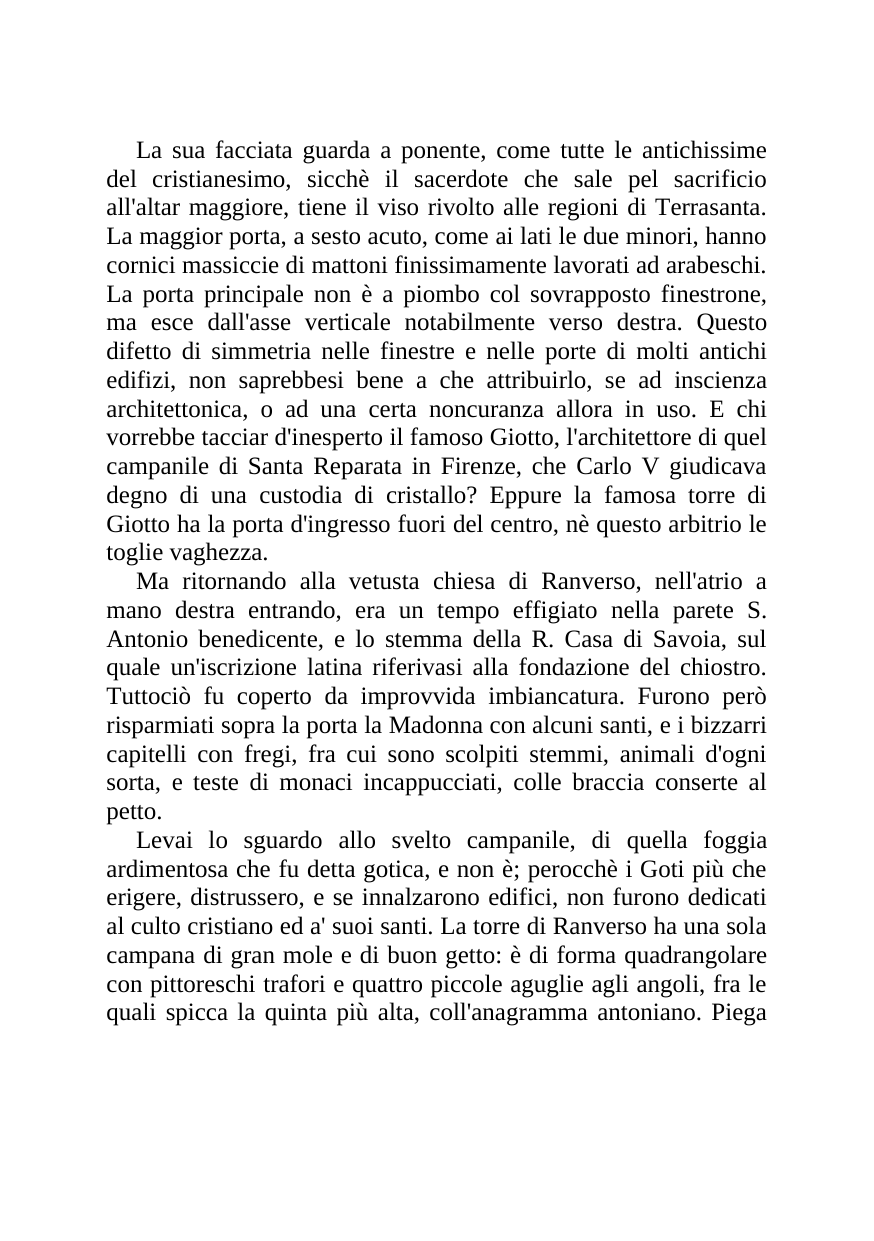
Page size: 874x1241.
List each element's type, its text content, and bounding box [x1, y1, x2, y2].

text La sua facciata guarda a ponente, come tutte le antichissime del cristianesimo, sicchè il sacerdote che sale pel sacrificio all'altar maggiore, tiene il viso rivolto alle regioni di Terrasanta. La maggior porta, a sesto acuto, come ai lati le due minori, hanno cornici massiccie di mattoni finissimamente lavorati ad arabeschi. La porta principale non è a piombo col sovrapposto finestrone, ma esce dall'asse verticale notabilmente verso destra. Questo difetto di simmetria nelle finestre e nelle porte di molti antichi edifizi, non saprebbesi bene a che attribuirlo, se ad inscienza architettonica, o ad una certa noncuranza allora in uso. E chi vorrebbe tacciar d'inesperto il famoso Giotto, l'architettore di quel campanile di Santa Reparata in Firenze, che Carlo V giudicava degno di una custodia di cristallo? Eppure la famosa torre di Giotto ha la porta d'ingresso fuori del centro, nè questo arbitrio le toglie vaghezza. [106, 135, 768, 566]
text Ma ritornando alla vetusta chiesa di Ranverso, nell'atrio a mano destra entrando, era un tempo effigiato nella parete S. Antonio benedicente, e lo stemma della R. Casa di Savoia, sul quale un'iscrizione latina riferivasi alla fondazione del chiostro. Tuttociò fu coperto da improvvida imbiancatura. Furono però risparmiati sopra la porta la Madonna con alcuni santi, e i bizzarri capitelli con fregi, fra cui sono scolpiti stemmi, animali d'ogni sorta, e teste di monaci incappucciati, colle braccia conserte al petto. [106, 566, 768, 825]
text Levai lo sguardo allo svelto campanile, di quella foggia ardimentosa che fu detta gotica, e non è; perocchè i Goti più che erigere, distrussero, e se innalzarono edifici, non furono dedicati al culto cristiano ed a' suoi santi. La torre di Ranverso ha una sola campana di gran mole e di buon getto: è di forma quadrangolare con pittoreschi trafori e quattro piccole aguglie agli angoli, fra le quali spicca la quinta più alta, coll'anagramma antoniano. Piega [106, 825, 768, 1026]
